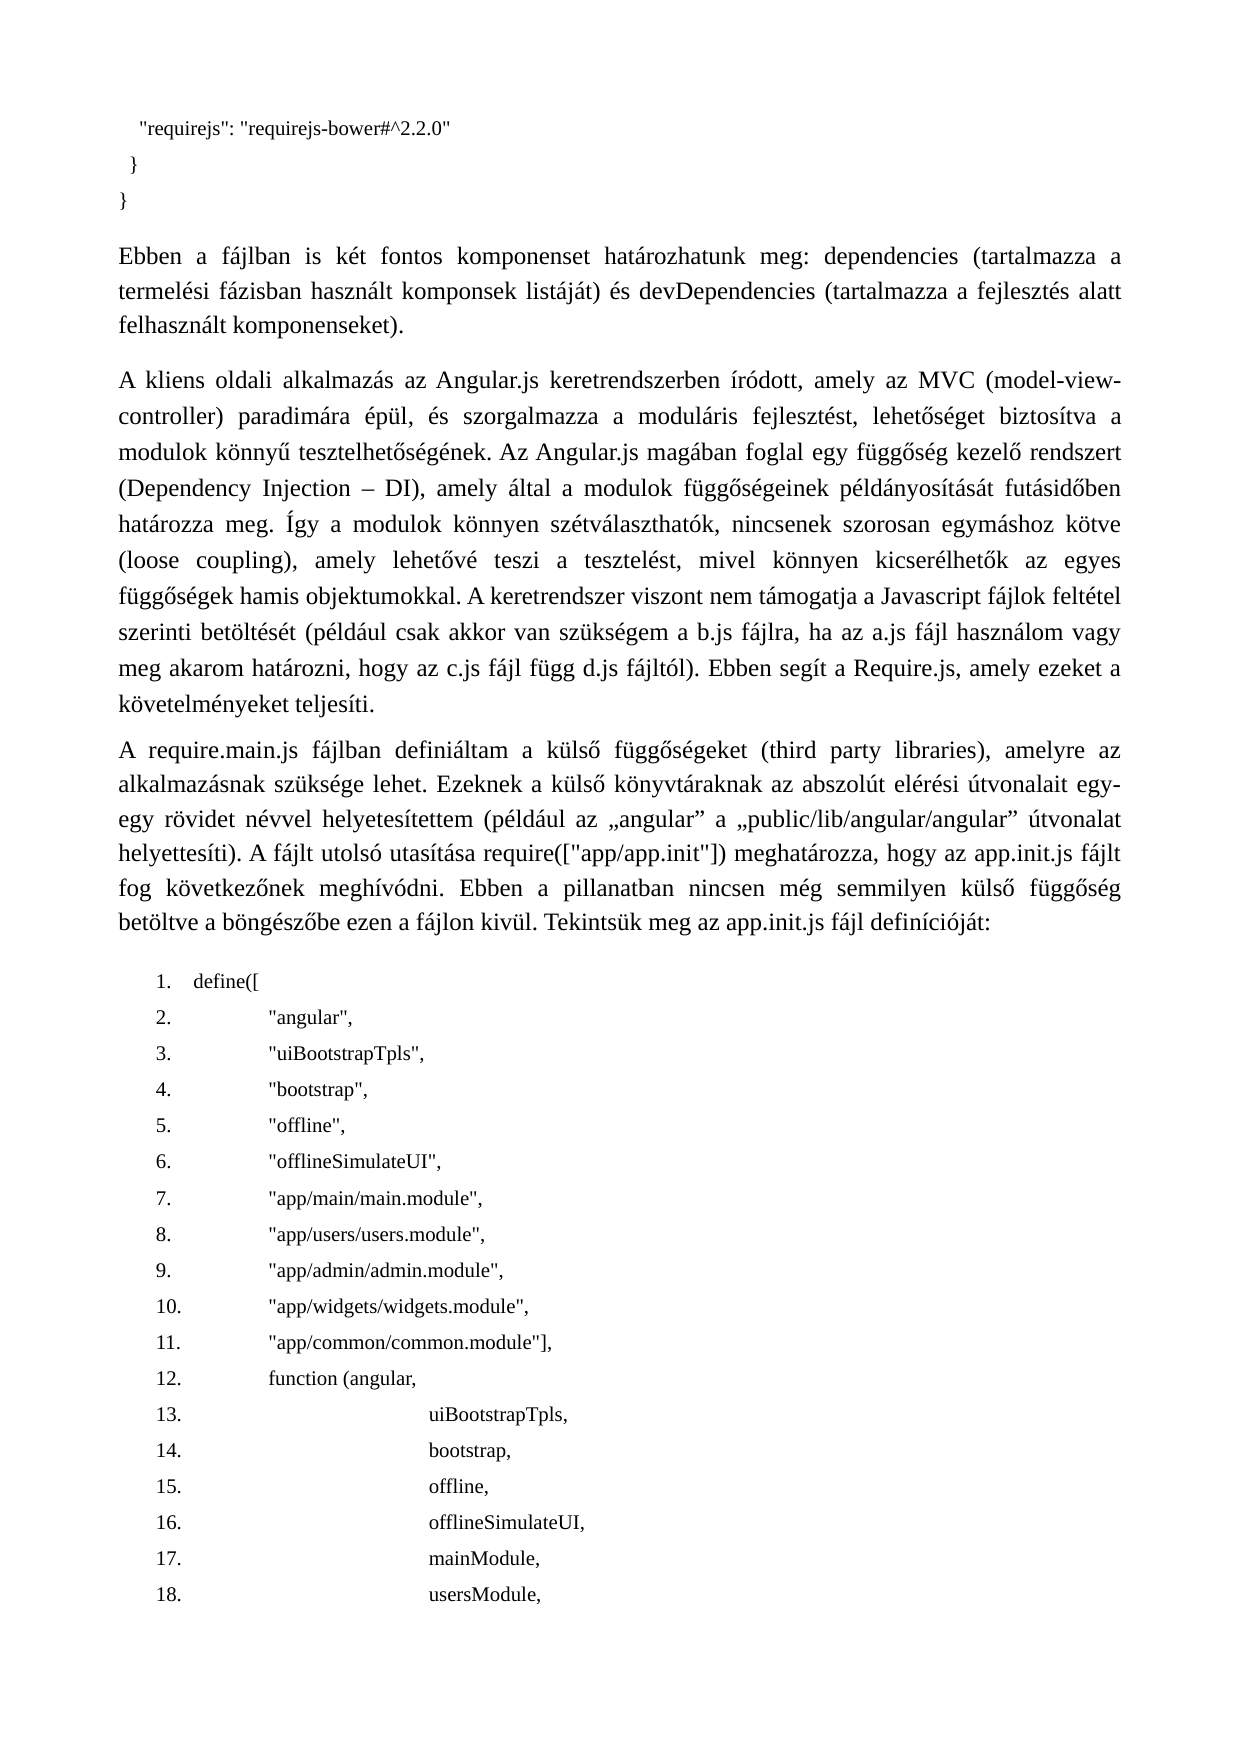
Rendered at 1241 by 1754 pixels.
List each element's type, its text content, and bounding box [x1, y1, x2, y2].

text "requirejs": "requirejs-bower#^2.2.0" [118, 118, 1122, 139]
list function (angular, [156, 1368, 1122, 1389]
list "offlineSimulateUI", [156, 1152, 1122, 1173]
text } [118, 190, 1122, 211]
list offlineSimulateUI, [156, 1513, 1122, 1534]
list define([ [156, 972, 1122, 993]
title A require.main.js fájlban definiáltam a külső függőségeket (third party libraries), amelyre az alkalmazásnak szüksége lehet. Ezeknek a külső könyvtáraknak az abszolút elérési útvonalait egy-egy rövidet névvel helyetesítettem (például az „angular” a „public/lib/angular/angular” útvonalat helyettesíti). A fájlt utolsó utasítása require(["app/app.init"]) meghatározza, hogy az app.init.js fájlt fog következőnek meghívódni. Ebben a pillanatban nincsen még semmilyen külső függőség betöltve a böngészőbe ezen a fájlon kivül. Tekintsük meg az app.init.js fájl definícióját: [118, 735, 1122, 936]
list usersModule, [156, 1585, 1122, 1606]
list "angular", [156, 1008, 1122, 1029]
title Ebben a fájlban is két fontos komponenset határozhatunk meg: dependencies (tartalmazza a termelési fázisban használt komponsek listáját) és devDependencies (tartalmazza a fejlesztés alatt felhasznált komponenseket). [118, 241, 1122, 339]
list "app/main/main.module", [156, 1188, 1122, 1209]
text A kliens oldali alkalmazás az Angular.js keretrendszerben íródott, amely az MVC (model-view-controller) paradimára épül, és szorgalmazza a moduláris fejlesztést, lehetőséget biztosítva a modulok könnyű tesztelhetőségének. Az Angular.js magában foglal egy függőség kezelő rendszert (Dependency Injection – DI), amely által a modulok függőségeinek példányosítását futásidőben határozza meg. Így a modulok könnyen szétválaszthatók, nincsenek szorosan egymáshoz kötve (loose coupling), amely lehetővé teszi a tesztelést, mivel könnyen kicserélhetők az egyes függőségek hamis objektumokkal. A keretrendszer viszont nem támogatja a Javascript fájlok feltétel szerinti betöltését (például csak akkor van szükségem a b.js fájlra, ha az a.js fájl használom vagy meg akarom határozni, hogy az c.js fájl függ d.js fájltól). Ebben segít a Require.js, amely ezeket a követelményeket teljesíti. [118, 360, 1122, 720]
list bootstrap, [156, 1441, 1122, 1462]
list uiBootstrapTpls, [156, 1404, 1122, 1426]
list "app/common/common.module"], [156, 1332, 1122, 1353]
text } [118, 154, 1122, 175]
list offline, [156, 1477, 1122, 1498]
list "offline", [156, 1116, 1122, 1137]
list mainModule, [156, 1549, 1122, 1570]
list "uiBootstrapTpls", [156, 1044, 1122, 1065]
list "app/admin/admin.module", [156, 1260, 1122, 1281]
list "app/widgets/widgets.module", [156, 1296, 1122, 1317]
list "app/users/users.module", [156, 1224, 1122, 1245]
list "bootstrap", [156, 1080, 1122, 1101]
